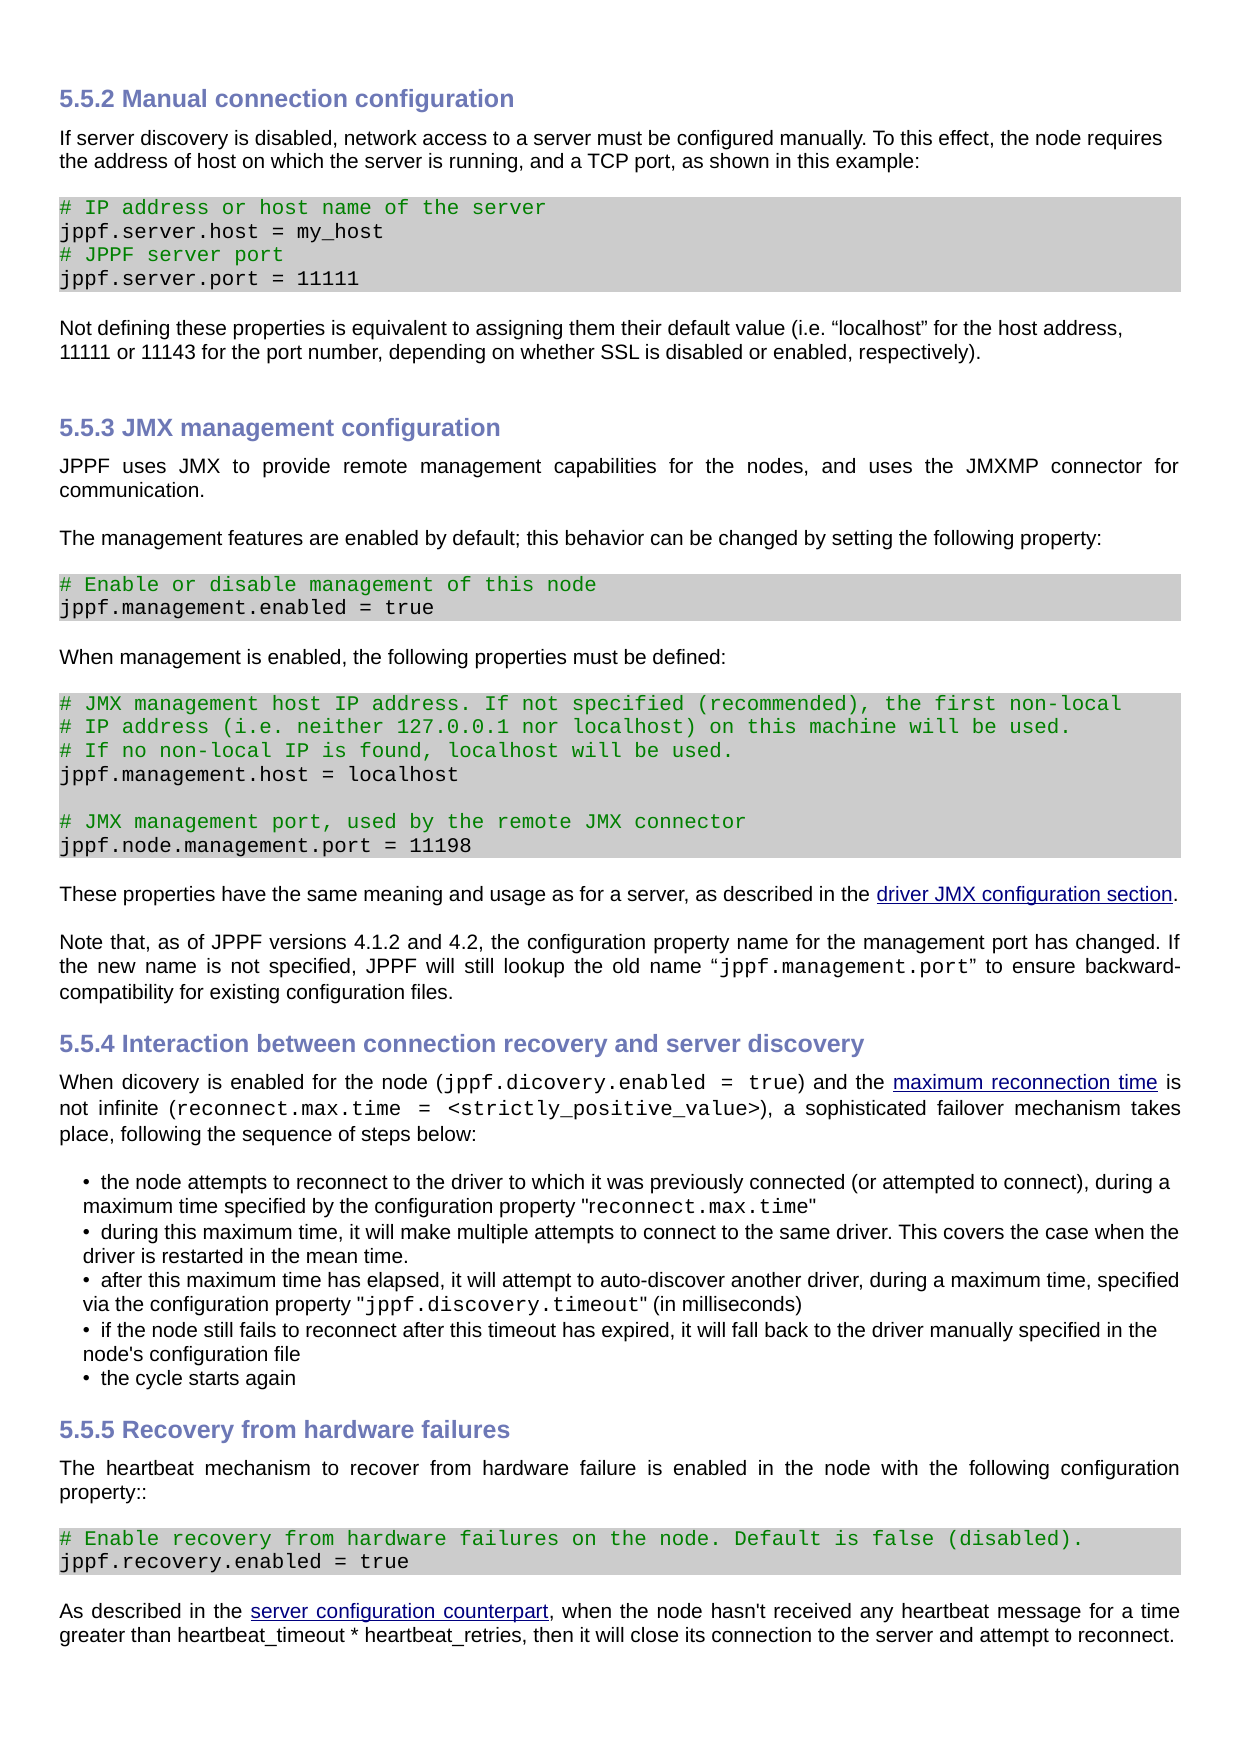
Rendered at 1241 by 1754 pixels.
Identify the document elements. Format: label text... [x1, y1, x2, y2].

text jppf.server.host = my_host [59, 221, 1181, 244]
text # If no non-local IP is found, localhost will be used. jppf.management.host = localhost # JMX management port, used by the remote JMX connector jppf.node.management.port = 11198 [59, 740, 1181, 858]
text Not defining these properties is equivalent to assigning them their default value (i.e. “localhost” for the host address, 11111 or 11143 for the port number, depending on whether SSL is disabled or enabled, respectively). [59, 316, 1181, 364]
text These properties have the same meaning and usage as for a server, as described in the driver JMX configuration section. [59, 882, 1181, 906]
list after this maximum time has elapsed, it will attempt to auto-discover another driver, during a maximum time, specified via the configuration property "jppf.discovery.timeout" (in milliseconds) [83, 1268, 1181, 1318]
text # JPPF server port [59, 244, 1181, 268]
text jppf.recovery.enabled = true [59, 1551, 1181, 1575]
text # IP address or host name of the server [59, 197, 1181, 221]
text jppf.server.port = 11111 [59, 268, 1181, 292]
text The heartbeat mechanism to recover from hardware failure is enabled in the node with the following configuration property:: [59, 1456, 1181, 1504]
subtitle Manual connection configuration [59, 84, 1181, 113]
list if the node still fails to reconnect after this timeout has expired, it will fall back to the driver manually specified in the node's configuration file [83, 1318, 1181, 1366]
list during this maximum time, it will make multiple attempts to connect to the same driver. This covers the case when the driver is restarted in the mean time. [83, 1220, 1181, 1268]
text # IP address (i.e. neither 127.0.0.1 nor localhost) on this machine will be used. [59, 716, 1181, 740]
text JPPF uses JMX to provide remote management capabilities for the nodes, and uses the JMXMP connector for communication. [59, 454, 1181, 502]
list the node attempts to reconnect to the driver to which it was previously connected (or attempted to connect), during a maximum time specified by the configuration property "reconnect.max.time" [83, 1170, 1181, 1220]
text Note that, as of JPPF versions 4.1.2 and 4.2, the configuration property name for the management port has changed. If the new name is not specified, JPPF will still lookup the old name “jppf.management.port” to ensure backward-compatibility for existing configuration files. [59, 930, 1181, 1004]
list the cycle starts again [83, 1366, 1181, 1390]
text When management is enabled, the following properties must be defined: [59, 645, 1181, 669]
text # Enable or disable management of this node [59, 574, 1181, 597]
text jppf.management.enabled = true [59, 597, 1181, 621]
text # JMX management host IP address. If not specified (recommended), the first non-local [59, 693, 1181, 716]
text If server discovery is disabled, network access to a server must be configured manually. To this effect, the node requires the address of host on which the server is running, and a TCP port, as shown in this example: [59, 125, 1181, 173]
subtitle JMX management configuration [59, 413, 1181, 441]
subtitle Recovery from hardware failures [59, 1415, 1181, 1443]
text When dicovery is enabled for the node (jppf.dicovery.enabled = true) and the maximum reconnection time is not infinite (reconnect.max.time = <strictly_positive_value>), a sophisticated failover mechanism takes place, following the sequence of steps below: [59, 1070, 1181, 1146]
subtitle Interaction between connection recovery and server discovery [59, 1029, 1181, 1058]
text As described in the server configuration counterpart, when the node hasn't received any heartbeat message for a time greater than heartbeat_timeout * heartbeat_retries, then it will close its connection to the server and attempt to reconnect. [59, 1599, 1181, 1647]
text The management features are enabled by default; this behavior can be changed by setting the following property: [59, 526, 1181, 550]
text # Enable recovery from hardware failures on the node. Default is false (disabled). [59, 1528, 1181, 1551]
